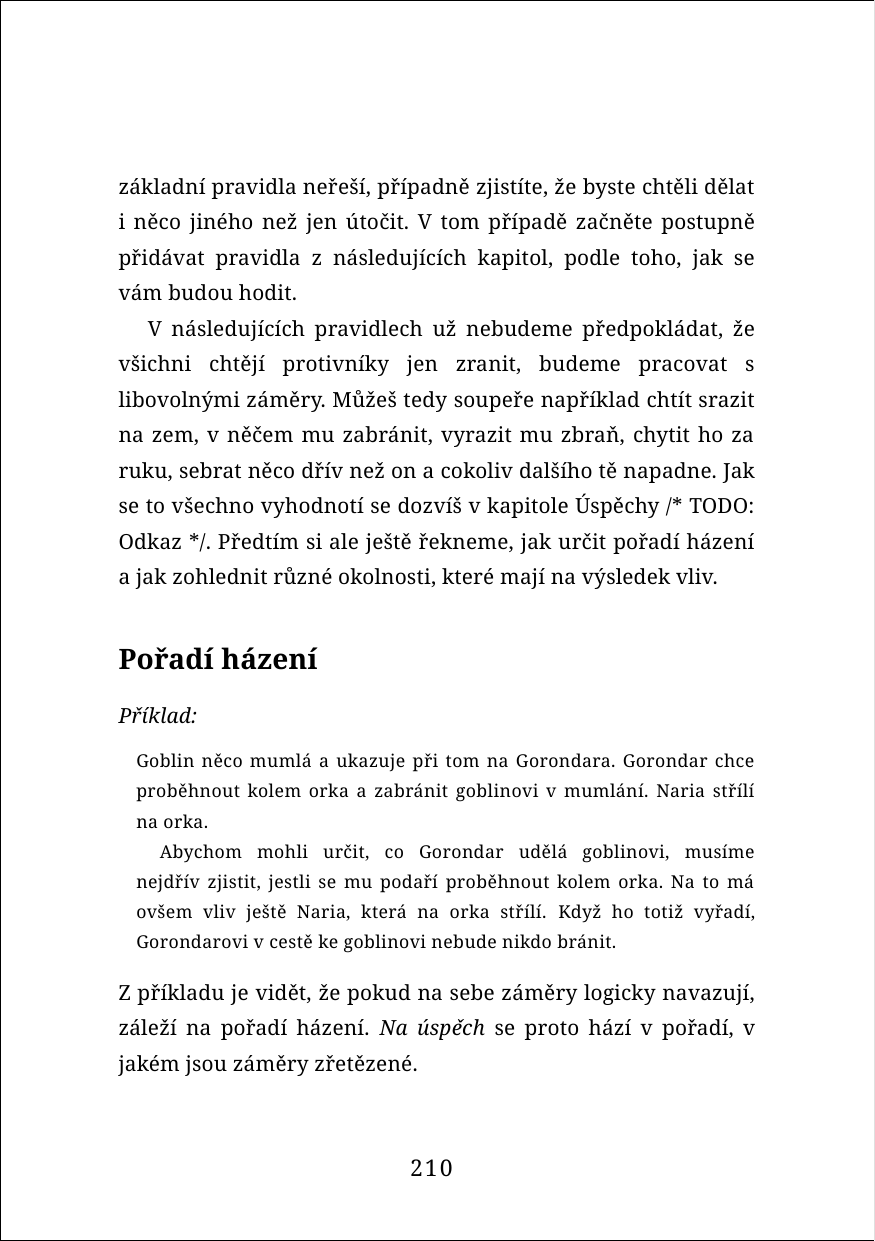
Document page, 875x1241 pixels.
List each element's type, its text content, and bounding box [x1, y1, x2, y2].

text Z příkladu je vidět, že pokud na sebe záměry logicky navazují, záleží na pořadí házení. Na úspěch se proto hází v pořadí, v jakém jsou záměry zřetězené. [118, 978, 756, 1077]
text základní pravidla neřeší, případně zjistíte, že byste chtěli dělat i něco jiného než jen útočit. V tom případě začněte postupně přidávat pravidla z následujících kapitol, podle toho, jak se vám budou hodit. V následujících pravidlech už nebudeme předpokládat, že všichni chtějí protivníky jen zranit, budeme pracovat s libovolnými záměry. Můžeš tedy soupeře například chtít srazit na zem, v něčem mu zabránit, vyrazit mu zbraň, chytit ho za ruku, sebrat něco dřív než on a cokoliv dalšího tě napadne. Jak se to všechno vyhodnotí se dozvíš v kapitole Úspěchy /* TODO: Odkaz */. Předtím si ale ještě řekneme, jak určit pořadí házení a jak zohlednit různé okolnosti, které mají na výsledek vliv. [118, 172, 756, 591]
subtitle Pořadí házení [118, 639, 756, 678]
text Příklad: [118, 701, 756, 730]
text Goblin něco mumlá a ukazuje při tom na Gorondara. Gorondar chce proběhnout kolem orka a zabránit goblinovi v mumlání. Naria střílí na orka. Abychom mohli určit, co Gorondar udělá goblinovi, musíme nejdřív zjistit, jestli se mu podaří proběhnout kolem orka. Na to má ovšem vliv ještě Naria, která na orka střílí. Když ho totiž vyřadí, Gorondarovi v cestě ke goblinovi nebude nikdo bránit. [136, 749, 756, 954]
